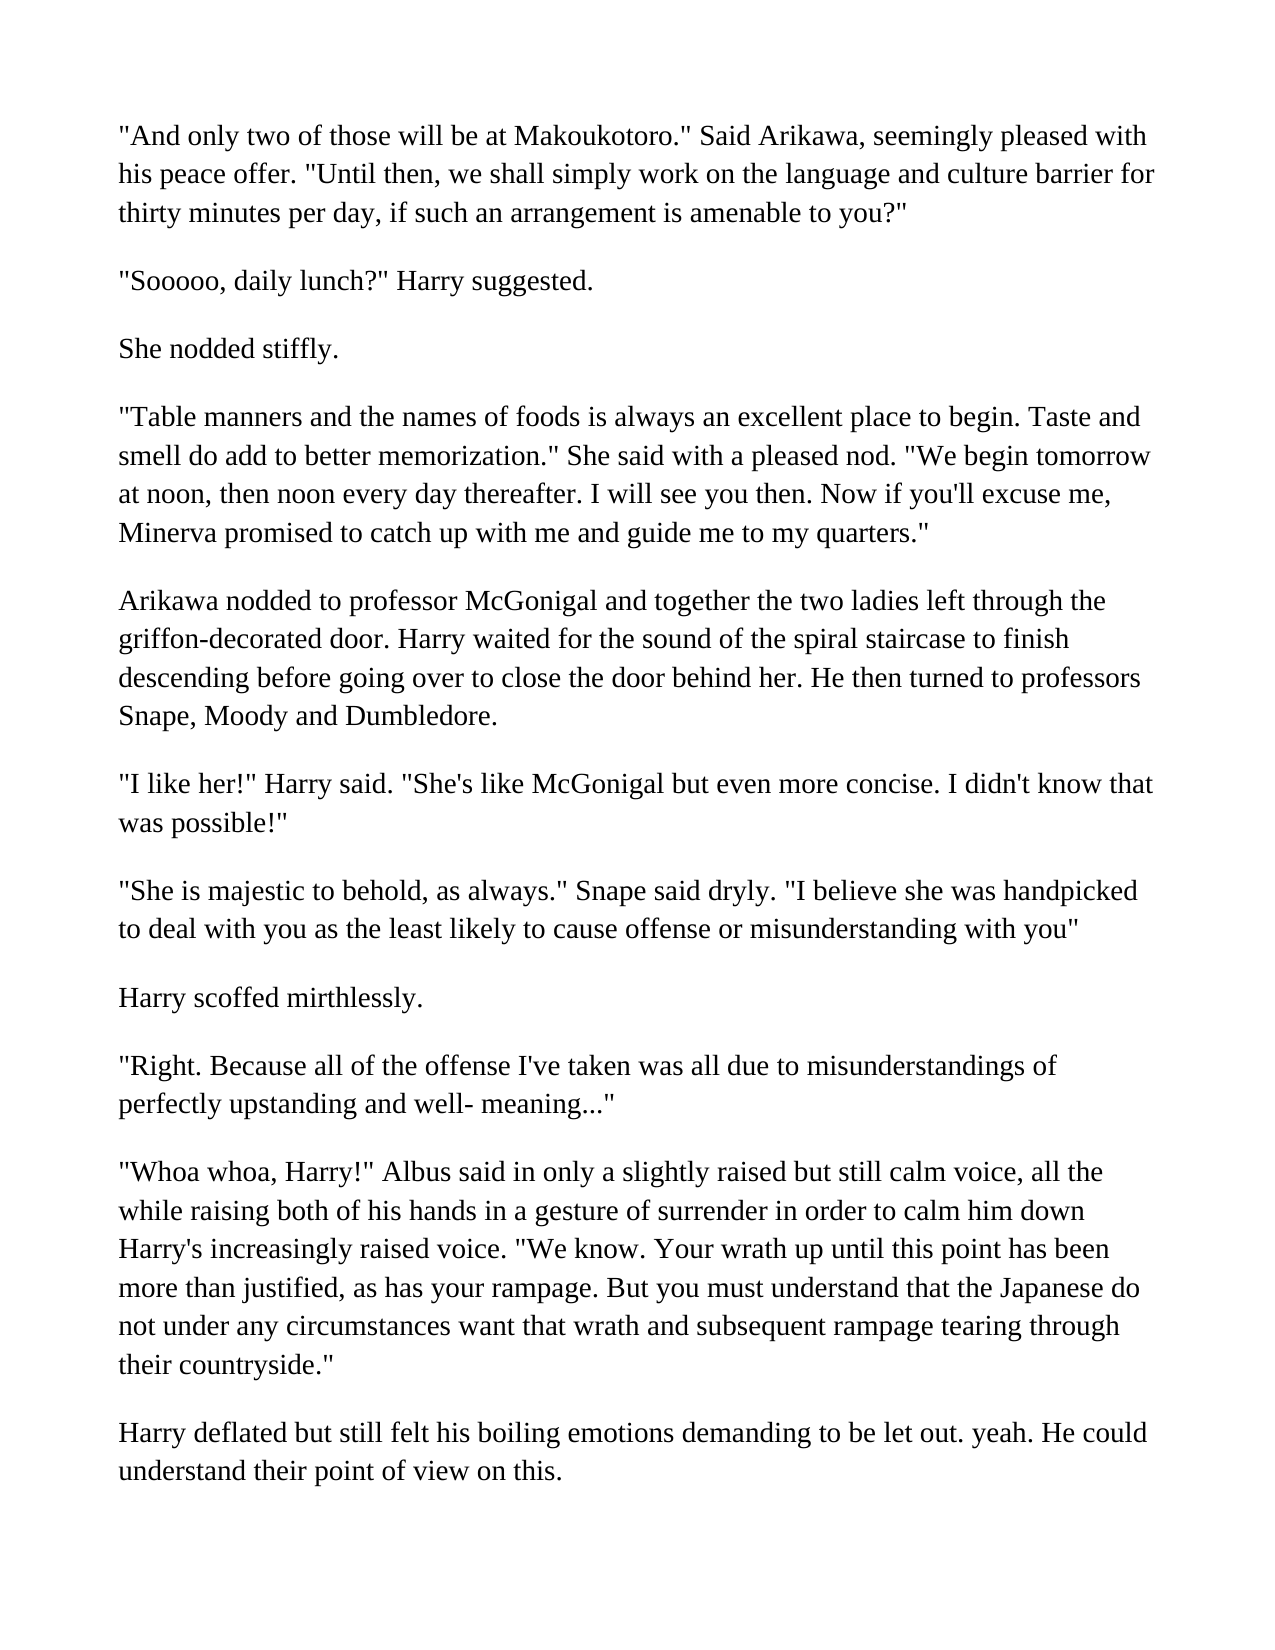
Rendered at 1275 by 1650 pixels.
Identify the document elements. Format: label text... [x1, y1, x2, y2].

text Harry deflated but still felt his boiling emotions demanding to be let out. yeah. He could understand their point of view on this. [118, 1415, 1157, 1487]
text "She is majestic to behold, as always." Snape said dryly. "I believe she was handpicked to deal with you as the least likely to cause offense or misunderstanding with you" [118, 873, 1157, 945]
text "Sooooo, daily lunch?" Harry suggested. [118, 263, 1157, 297]
text "Right. Because all of the offense I've taken was all due to misunderstandings of perfectly upstanding and well- meaning..." [118, 1048, 1157, 1120]
text She nodded stiffly. [118, 331, 1157, 365]
text "Whoa whoa, Harry!" Albus said in only a slightly raised but still calm voice, all the while raising both of his hands in a gesture of surrender in order to calm him down Harry's increasingly raised voice. "We know. Your wrath up until this point has been more than justified, as has your rampage. But you must understand that the Japanese do not under any circumstances want that wrath and subsequent rampage tearing through their countryside." [118, 1154, 1157, 1381]
text "Table manners and the names of foods is always an excellent place to begin. Taste and smell do add to better memorization." She said with a pleased nod. "We begin tomorrow at noon, then noon every day thereafter. I will see you then. Now if you'll excuse me, Minerva promised to catch up with me and guide me to my quarters." [118, 399, 1157, 548]
text Arikawa nodded to professor McGonigal and together the two ladies left through the griffon-decorated door. Harry waited for the sound of the spiral staircase to finish descending before going over to close the door behind her. He then turned to professors Snape, Moody and Dumbledore. [118, 583, 1157, 732]
text "And only two of those will be at Makoukotoro." Said Arikawa, seemingly pleased with his peace offer. "Until then, we shall simply work on the language and culture barrier for thirty minutes per day, if such an arrangement is amenable to you?" [118, 118, 1157, 229]
text Harry scoffed mirthlessly. [118, 980, 1157, 1013]
text "I like her!" Harry said. "She's like McGonigal but even more concise. I didn't know that was possible!" [118, 767, 1157, 839]
